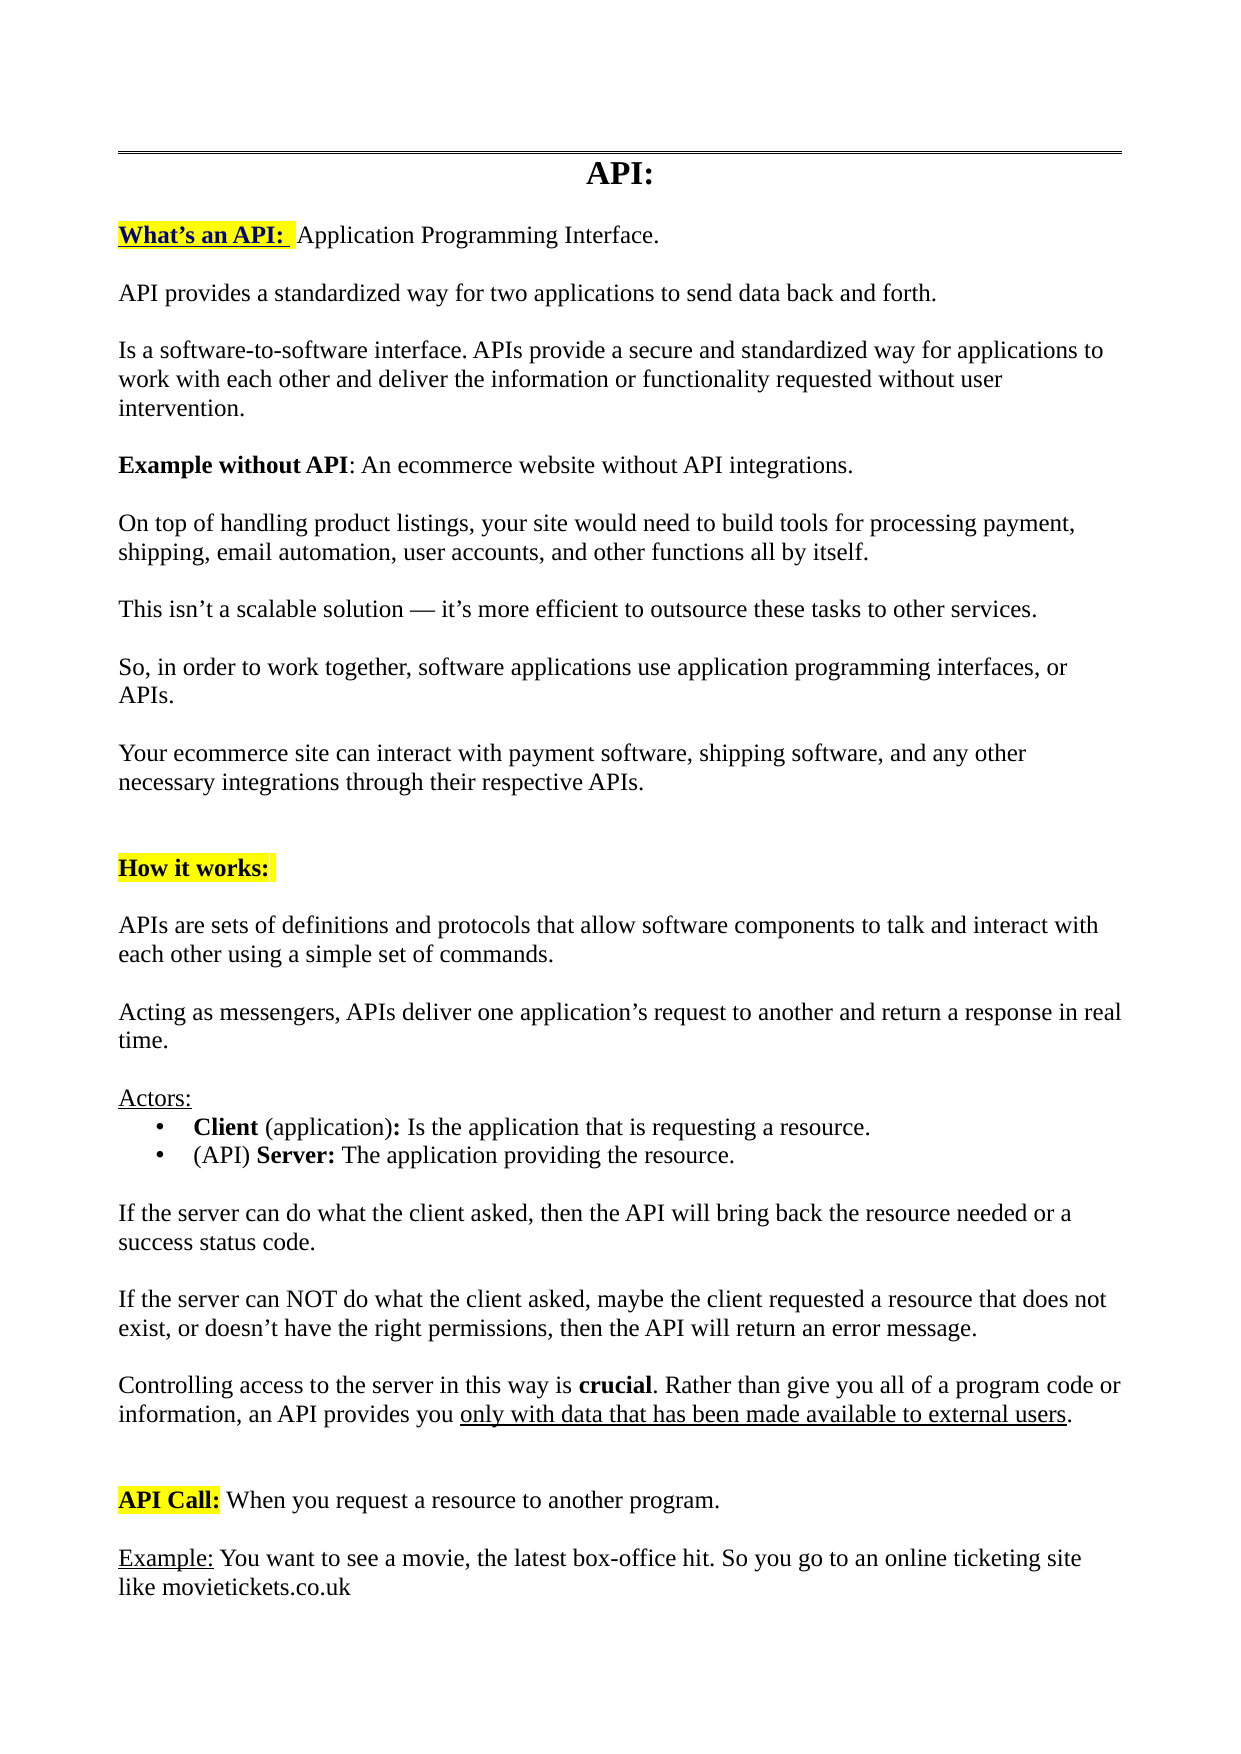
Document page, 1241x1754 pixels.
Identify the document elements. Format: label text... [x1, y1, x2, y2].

text So, in order to work together, software applications use application programming interfaces, or APIs. [118, 652, 1122, 709]
text Is a software-to-software interface. APIs provide a secure and standardized way for applications to work with each other and deliver the information or functionality requested without user intervention. [118, 336, 1122, 422]
text If the server can do what the client asked, then the API will bring back the resource needed or a success status code. [118, 1198, 1122, 1256]
text Controlling access to the server in this way is crucial. Rather than give you all of a program code or information, an API provides you only with data that has been made available to external users. [118, 1371, 1122, 1428]
list Client (application): Is the application that is requesting a resource. [156, 1112, 1122, 1141]
text On top of handling product listings, your site would need to build tools for processing payment, shipping, email automation, user accounts, and other functions all by itself. [118, 508, 1122, 566]
text This isn’t a scalable solution — it’s more efficient to outsource these tasks to other services. [118, 594, 1122, 623]
text What’s an API: Application Programming Interface. [118, 221, 1122, 249]
text How it works: [118, 853, 1122, 882]
list (API) Server: The application providing the resource. [156, 1141, 1122, 1169]
text Acting as messengers, APIs deliver one application’s request to another and return a response in real time. [118, 997, 1122, 1054]
text Example: You want to see a movie, the latest box-office hit. So you go to an online ticketing site like movietickets.co.uk [118, 1543, 1122, 1601]
text API provides a standardized way for two applications to send data back and forth. [118, 278, 1122, 307]
text API Call: When you request a resource to another program. [118, 1486, 1122, 1514]
text If the server can NOT do what the client asked, maybe the client requested a resource that does not exist, or doesn’t have the right permissions, then the API will return an error message. [118, 1284, 1122, 1342]
text API: [118, 154, 1122, 192]
text Actors: [118, 1083, 1122, 1112]
text APIs are sets of definitions and protocols that allow software components to talk and interact with each other using a simple set of commands. [118, 911, 1122, 968]
text Example without API: An ecommerce website without API integrations. [118, 451, 1122, 479]
text Your ecommerce site can interact with payment software, shipping software, and any other necessary integrations through their respective APIs. [118, 738, 1122, 796]
